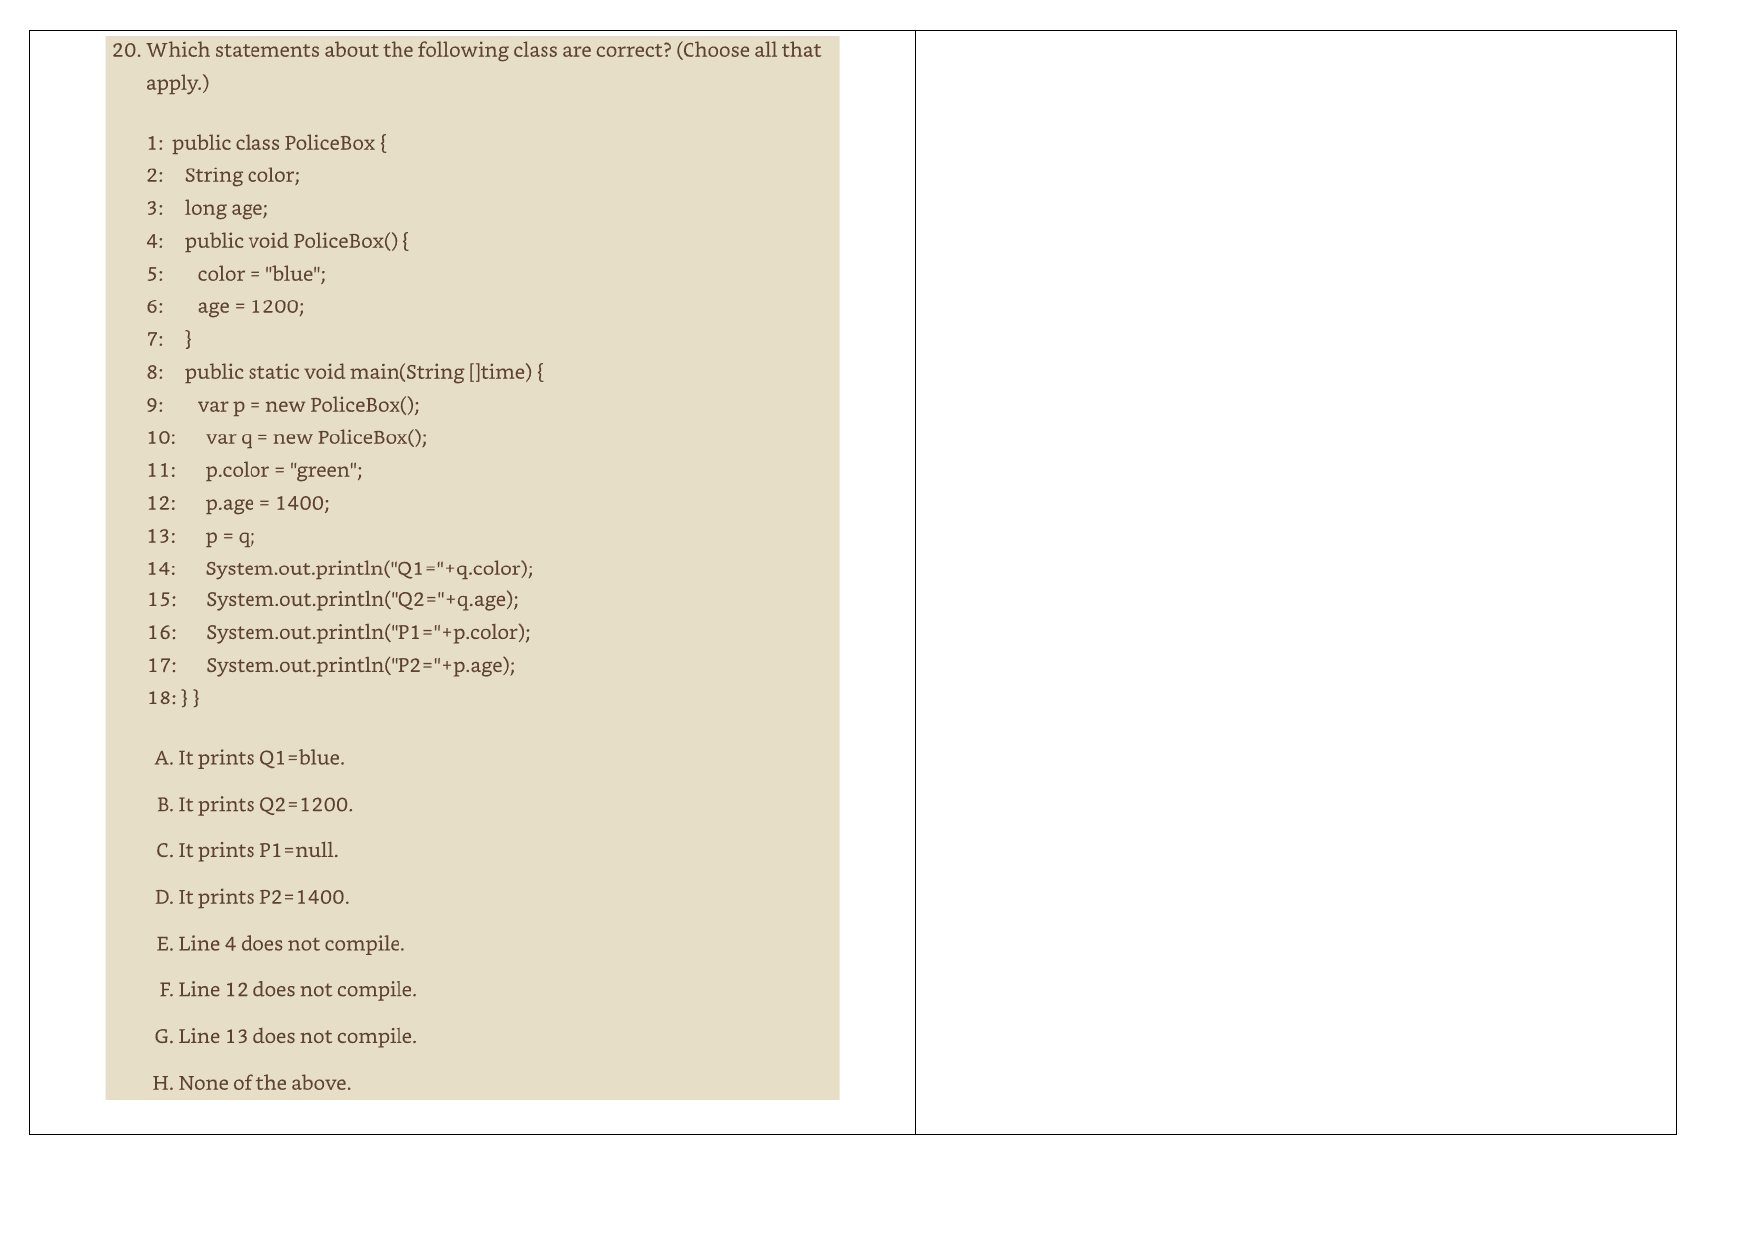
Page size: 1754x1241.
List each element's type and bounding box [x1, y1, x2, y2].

picture [105, 36, 840, 1100]
table_cell [916, 31, 1676, 1134]
table_cell [30, 31, 915, 1134]
